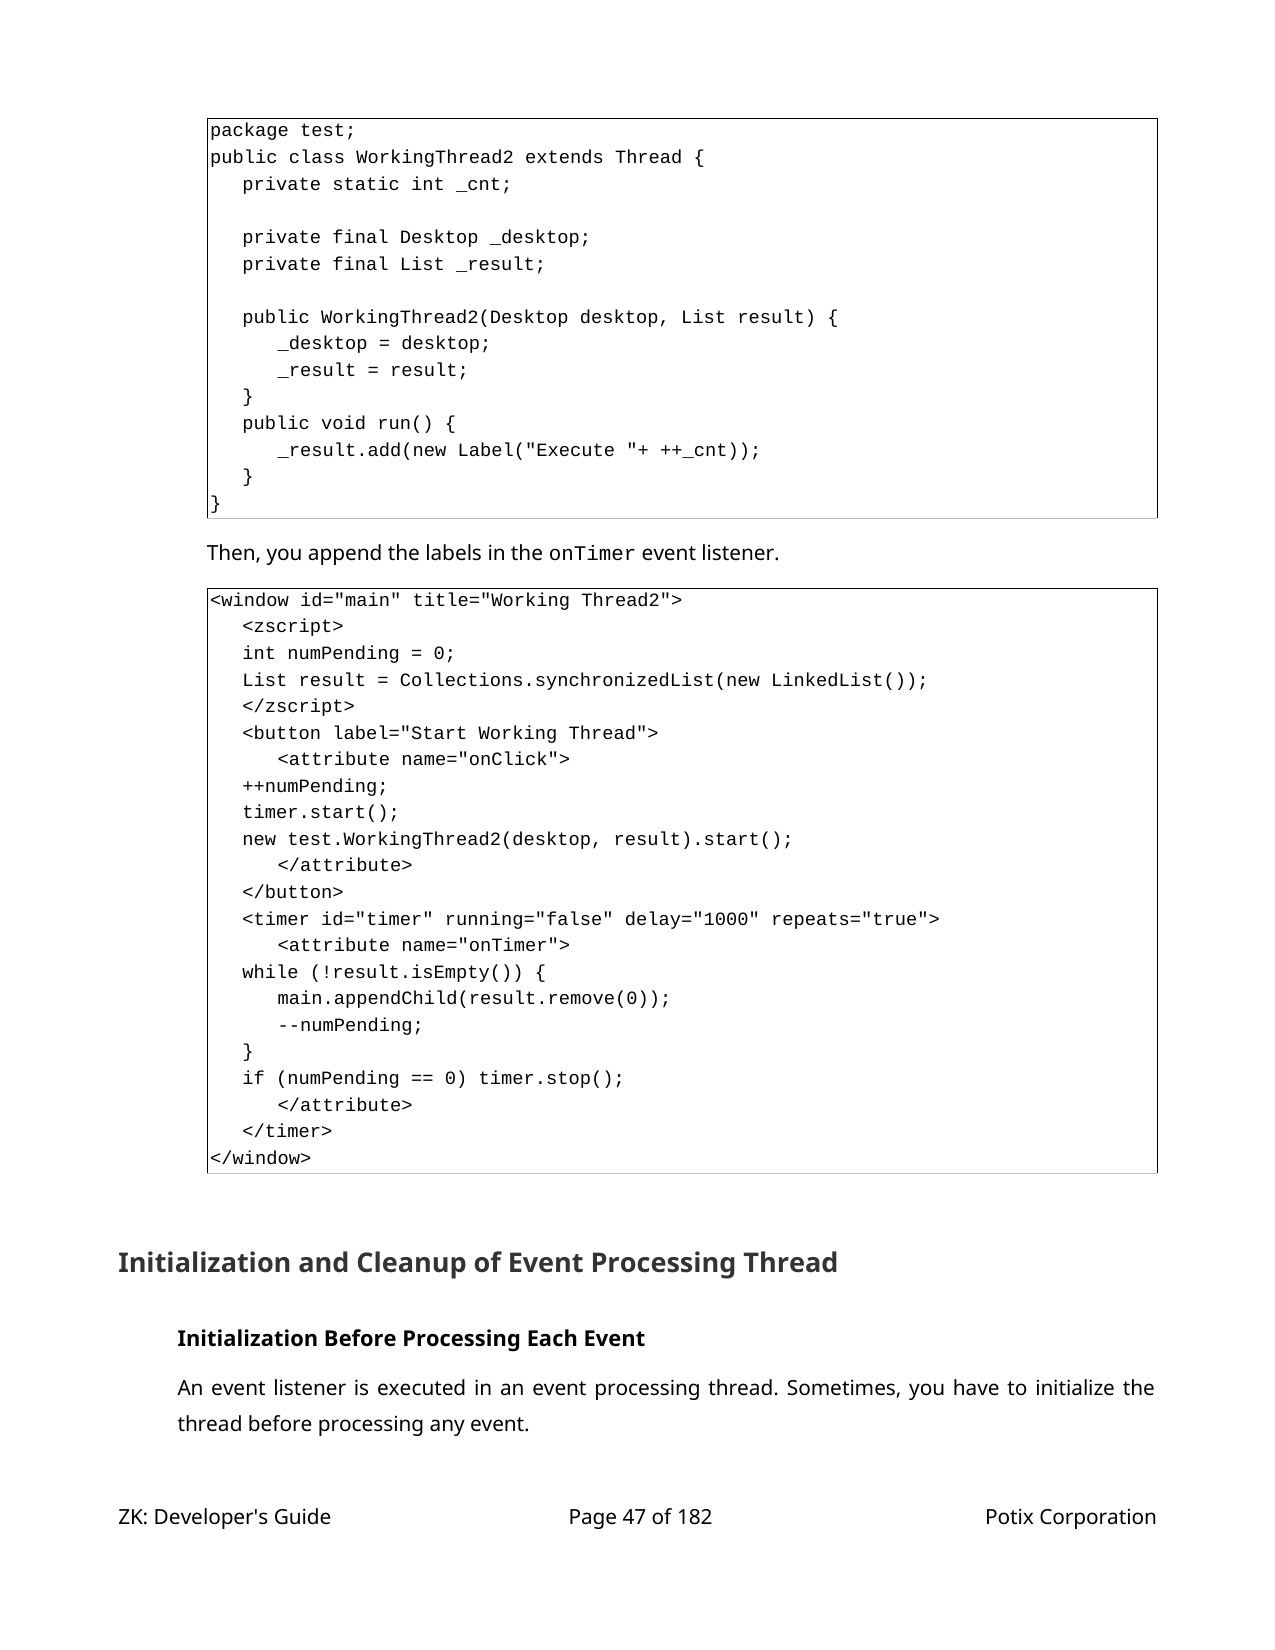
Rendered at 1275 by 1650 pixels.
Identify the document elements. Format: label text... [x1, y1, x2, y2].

text <window id="main" title="Working Thread2"> <zscript> int numPending = 0; List result = Collections.synchronizedList(new LinkedList()); </zscript> <button label="Start Working Thread"> <attribute name="onClick"> ++numPending; timer.start(); new test.WorkingThread2(desktop, result).start(); </attribute> </button> <timer id="timer" running="false" delay="1000" repeats="true"> <attribute name="onTimer"> while (!result.isEmpty()) { main.appendChild(result.remove(0)); --numPending; } if (numPending == 0) timer.stop(); </attribute> </timer> </window> [208, 589, 1157, 1173]
text package test; [208, 119, 1157, 142]
text Then, you append the labels in the onTimer event listener. [207, 538, 1157, 567]
text public class WorkingThread2 extends Thread { private static int _cnt; private final Desktop _desktop; private final List _result; public WorkingThread2(Desktop desktop, List result) { _desktop = desktop; _result = result; } public void run() { _result.add(new Label("Execute "+ ++_cnt)); } } [208, 145, 1157, 518]
subtitle Initialization and Cleanup of Event Processing Thread [118, 1244, 1157, 1280]
subtitle Initialization Before Processing Each Event [177, 1323, 1157, 1353]
text An event listener is executed in an event processing thread. Sometimes, you have to initialize the thread before processing any event. [177, 1373, 1157, 1437]
